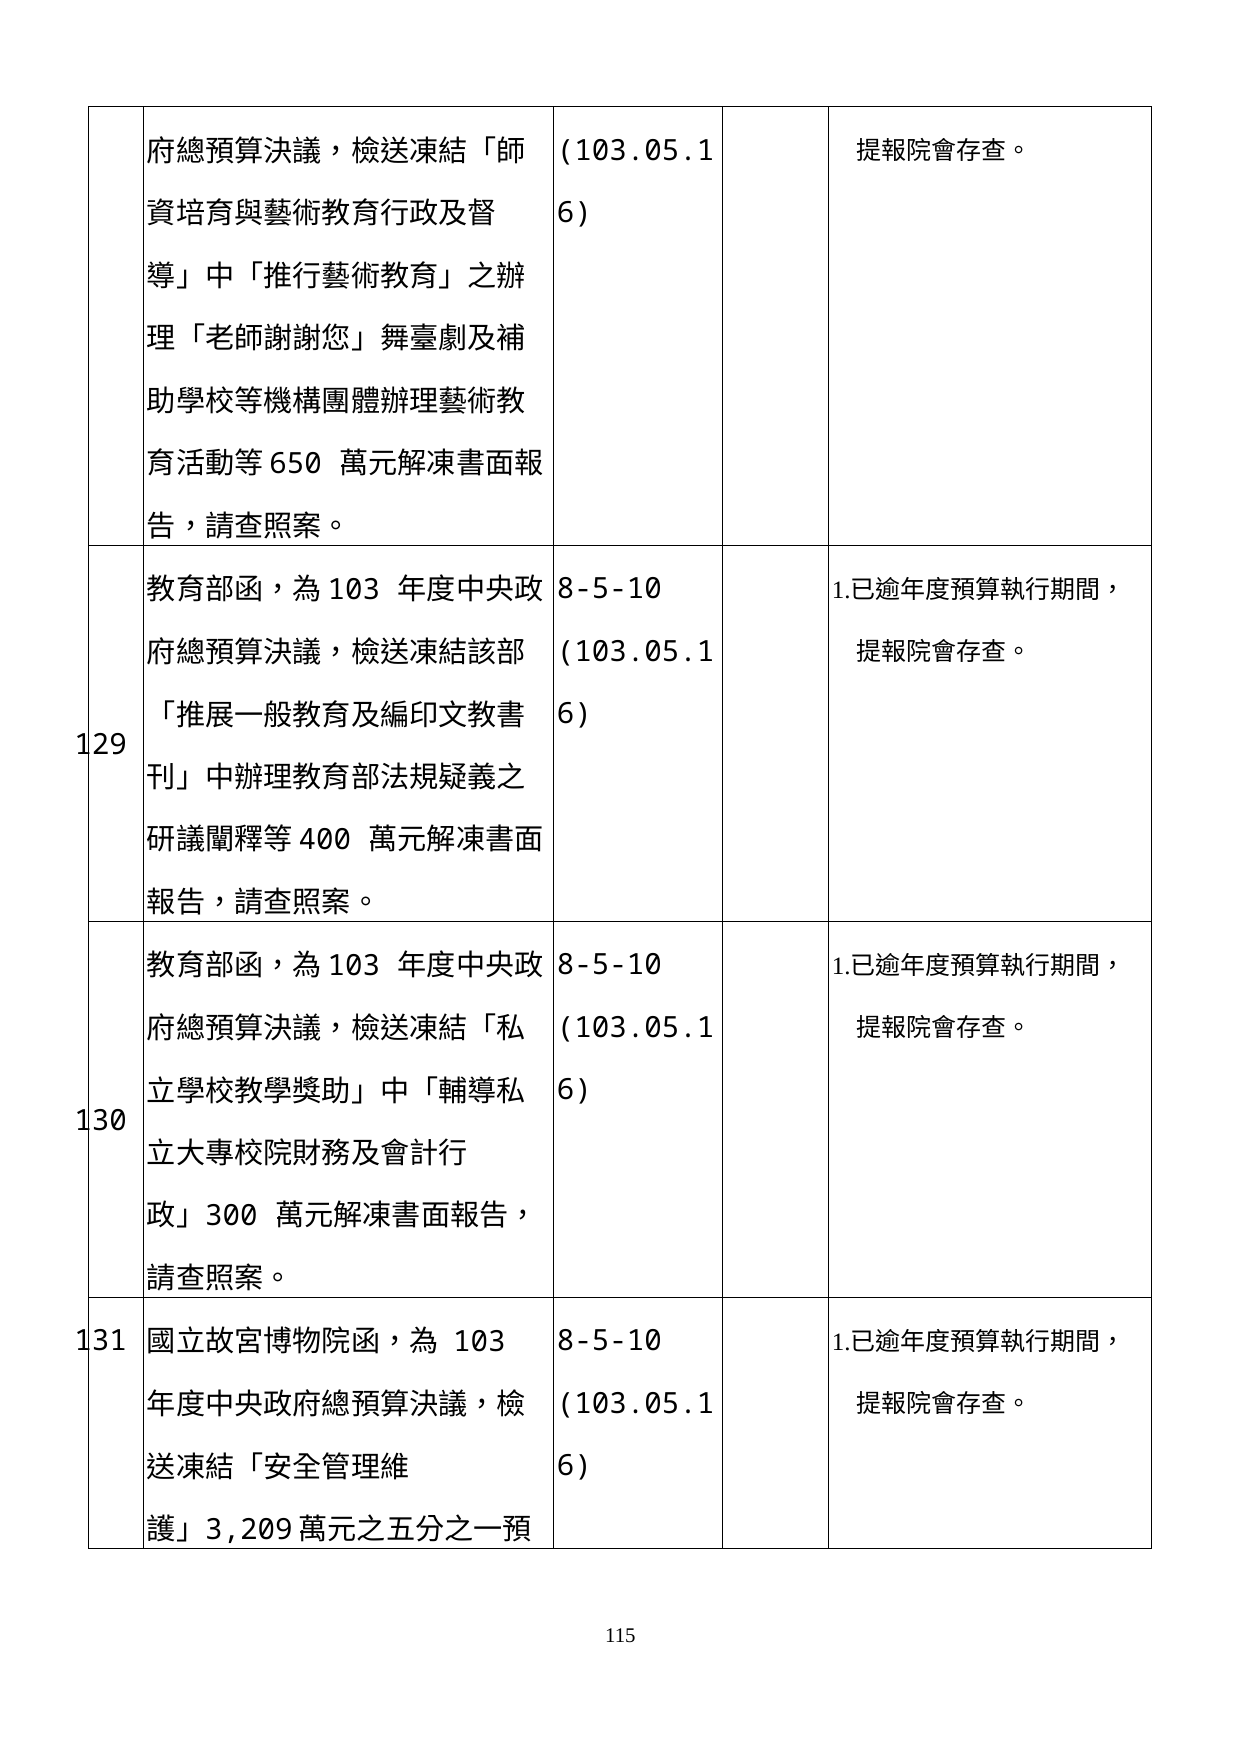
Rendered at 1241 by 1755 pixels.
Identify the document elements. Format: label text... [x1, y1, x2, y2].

table_cell [723, 546, 828, 921]
table_cell 國立故宮博物院函，為 103 年度中央政府總預算決議，檢送凍結「安全管理維護」3,209萬元之五分之一預 [144, 1298, 553, 1548]
table_cell 8-5-10 (103.05.16) [554, 922, 722, 1297]
table_cell 1.已逾年度預算執行期間，提報院會存查。 [829, 1298, 1151, 1548]
table_cell 8-5-10 (103.05.16) [554, 1298, 722, 1548]
table_cell 1.已逾年度預算執行期間，提報院會存查。 [829, 922, 1151, 1297]
table_cell 府總預算決議，檢送凍結「師資培育與藝術教育行政及督導」中「推行藝術教育」之辦理「老師謝謝您」舞臺劇及補助學校等機構團體辦理藝術教育活動等650 萬元解凍書面報告，請查照案。 [144, 107, 553, 544]
table_cell [89, 922, 143, 1297]
table_cell (103.05.16) [554, 107, 722, 544]
table_cell 1.已逾年度預算執行期間，提報院會存查。 [829, 546, 1151, 921]
table_cell [723, 922, 828, 1297]
table_cell [89, 1298, 143, 1548]
table_cell 8-5-10 (103.05.16) [554, 546, 722, 921]
table_cell [723, 1298, 828, 1548]
table_cell 教育部函，為103 年度中央政府總預算決議，檢送凍結該部「推展一般教育及編印文教書刊」中辦理教育部法規疑義之研議闡釋等400 萬元解凍書面報告，請查照案。 [144, 546, 553, 921]
table_cell [89, 546, 143, 921]
table_cell 提報院會存查。 [829, 107, 1151, 544]
table_cell [723, 107, 828, 544]
table_cell 教育部函，為103 年度中央政府總預算決議，檢送凍結「私立學校教學獎助」中「輔導私立大專校院財務及會計行政」300 萬元解凍書面報告，請查照案。 [144, 922, 553, 1297]
table_cell [89, 107, 143, 544]
